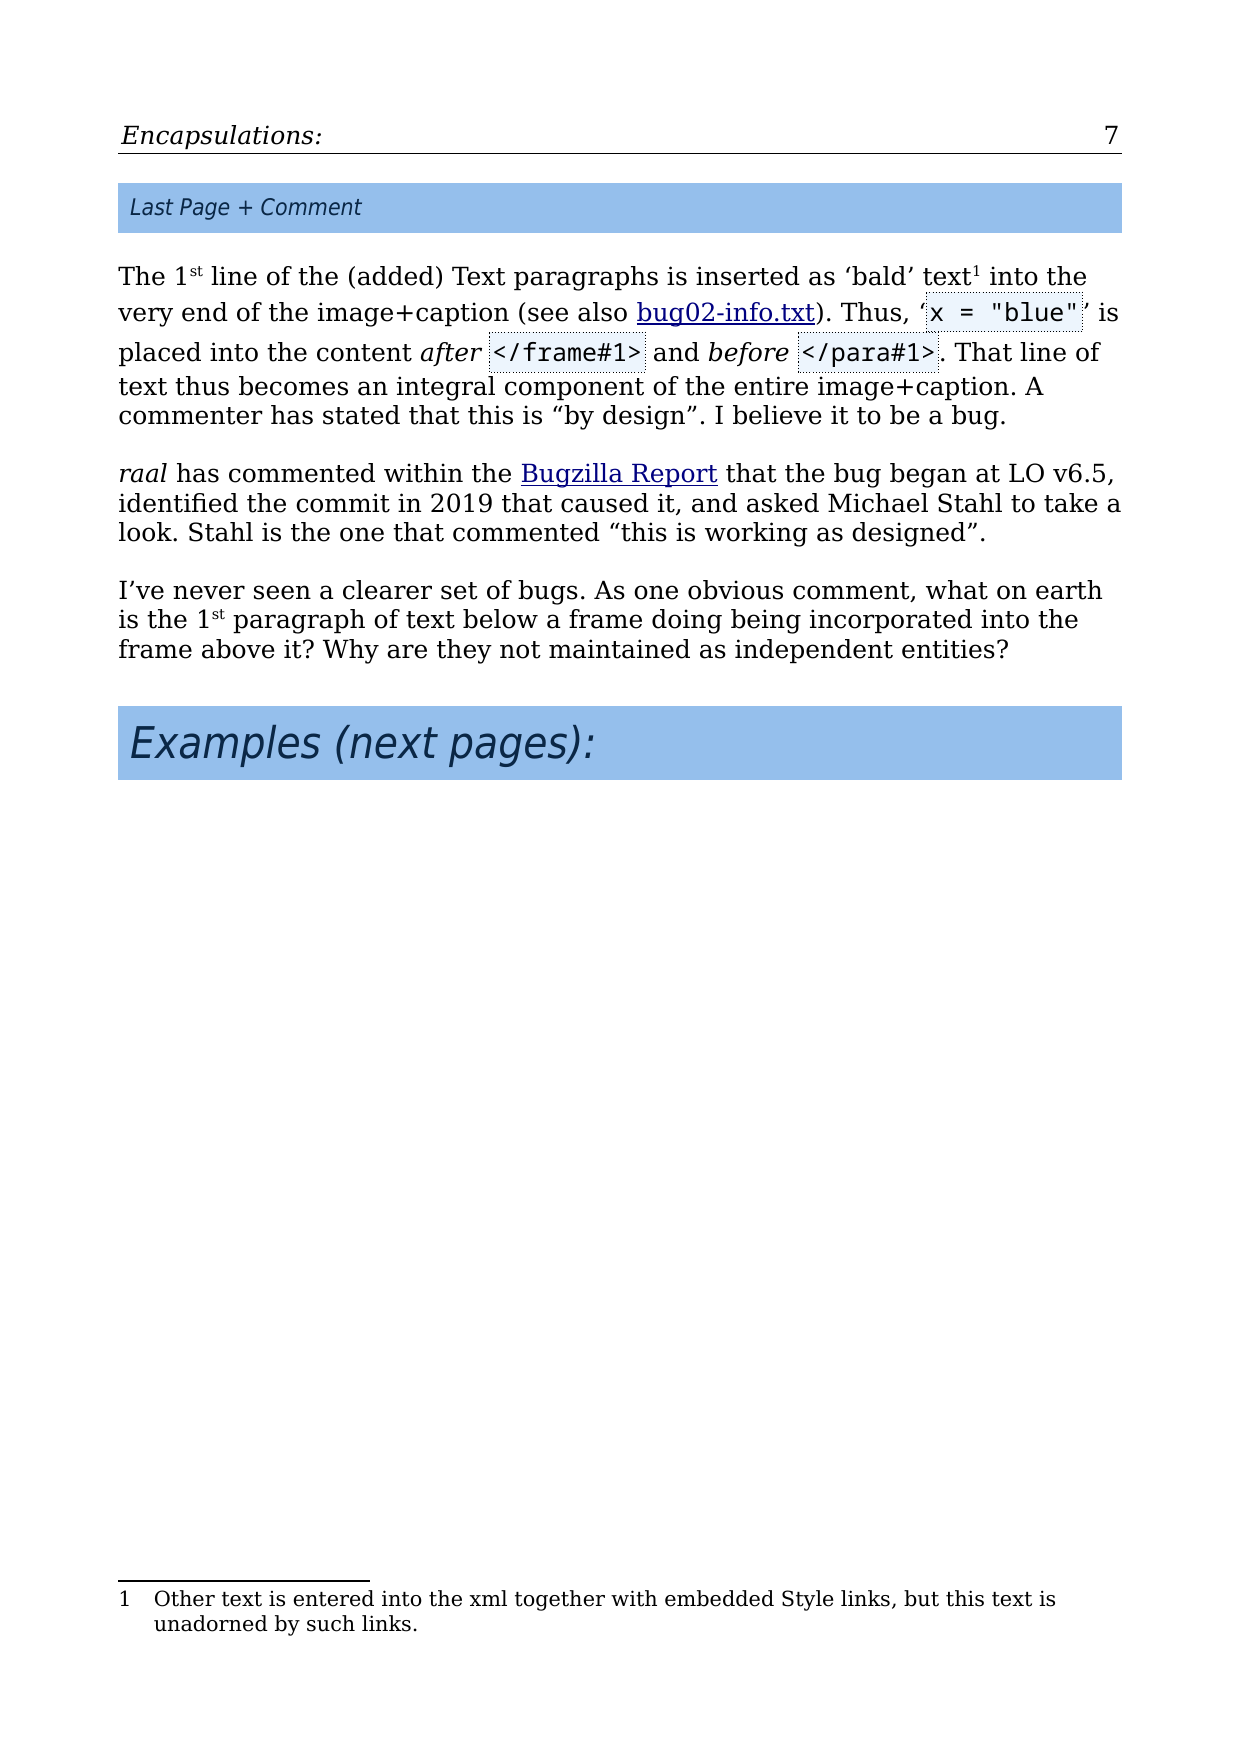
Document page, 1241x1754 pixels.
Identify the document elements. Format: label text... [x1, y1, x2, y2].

text raal has commented within the Bugzilla Report that the bug began at LO v6.5, identified the commit in 2019 that caused it, and asked Michael Stahl to take a look. Stahl is the one that commented “this is working as designed”. [118, 459, 1122, 547]
text I’ve never seen a clearer set of bugs. As one obvious comment, what on earth is the 1st paragraph of text below a frame doing being incorporated into the frame above it? Why are they not maintained as independent entities? [118, 577, 1122, 664]
text The 1st line of the (added) Text paragraphs is inserted as ‘bald’ text into the very end of the image+caption (see also bug02-info.txt). Thus, ‘x = "blue"’ is placed into the content after </frame#1> and before </para#1>. That line of text thus becomes an integral component of the entire image+caption. A commenter has stated that this is “by design”. I believe it to be a bug. [118, 262, 1122, 430]
subtitle Last Page + Comment [118, 183, 1122, 233]
subtitle Examples (next pages): [118, 706, 1122, 780]
text Other text is entered into the xml together with embedded Style links, but this text is unadorned by such links. [118, 1587, 1122, 1636]
